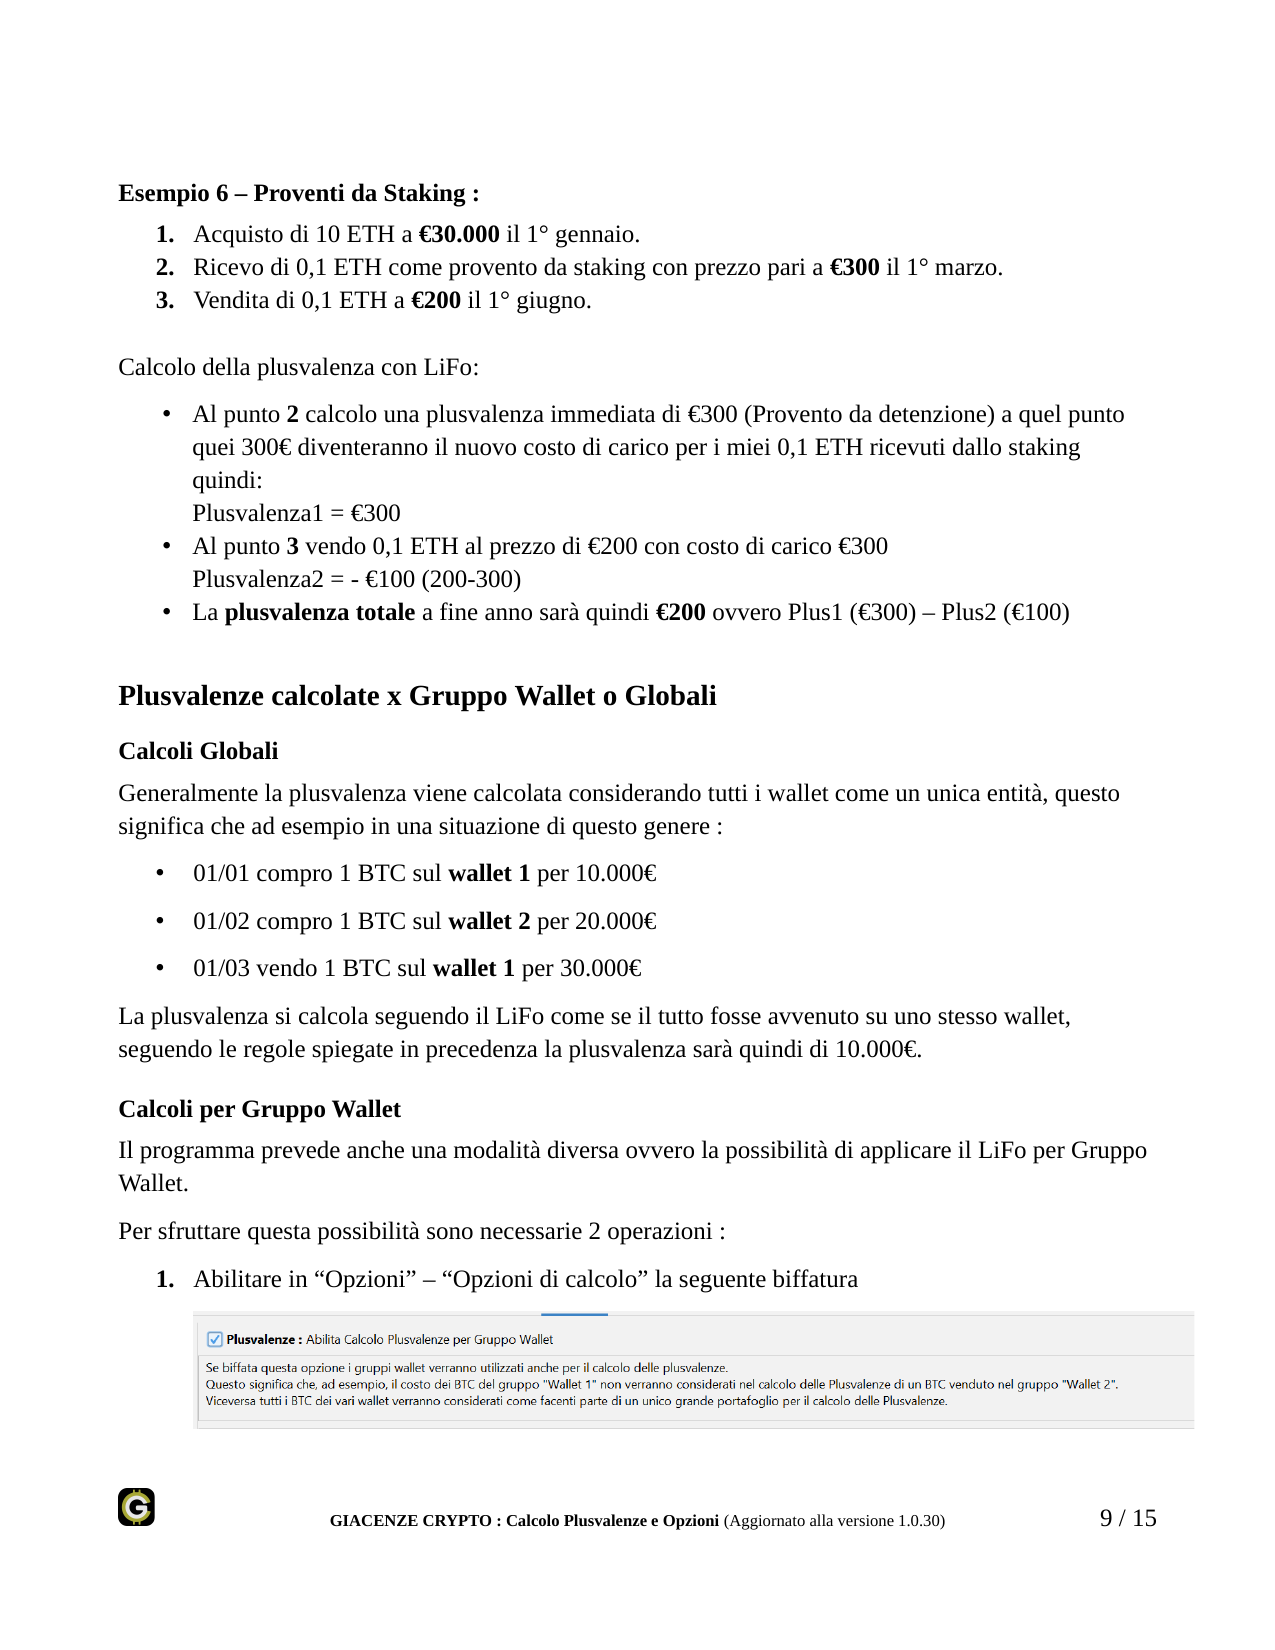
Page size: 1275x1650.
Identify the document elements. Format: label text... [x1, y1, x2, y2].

list Abilitare in “Opzioni” – “Opzioni di calcolo” la seguente biffatura [156, 1264, 1157, 1292]
picture [193, 1311, 1195, 1429]
list 01/01 compro 1 BTC sul wallet 1 per 10.000€ [156, 858, 1157, 887]
list La plusvalenza totale a fine anno sarà quindi €200 ovvero Plus1 (€300) – Plus2 (€100) [162, 597, 1157, 626]
list Acquisto di 10 ETH a €30.000 il 1° gennaio. [156, 219, 1157, 248]
text Calcolo della plusvalenza con LiFo: [118, 352, 1157, 380]
text La plusvalenza si calcola seguendo il LiFo come se il tutto fosse avvenuto su uno stesso wallet, seguendo le regole spiegate in precedenza la plusvalenza sarà quindi di 10.000€. [118, 1001, 1157, 1063]
list Vendita di 0,1 ETH a €200 il 1° giugno. [156, 286, 1157, 314]
list Ricevo di 0,1 ETH come provento da staking con prezzo pari a €300 il 1° marzo. [156, 252, 1157, 281]
picture [118, 1488, 155, 1526]
subtitle Calcoli per Gruppo Wallet [118, 1094, 1157, 1123]
list Plusvalenza2 = - €100 (200-300) [162, 564, 1157, 593]
text Per sfruttare questa possibilità sono necessarie 2 operazioni : [118, 1216, 1157, 1245]
text Generalmente la plusvalenza viene calcolata considerando tutti i wallet come un unica entità, questo significa che ad esempio in una situazione di questo genere : [118, 778, 1157, 839]
subtitle Plusvalenze calcolate x Gruppo Wallet o Globali [118, 678, 1157, 711]
subtitle Esempio 6 – Proventi da Staking : [118, 178, 1157, 207]
text Il programma prevede anche una modalità diversa ovvero la possibilità di applicare il LiFo per Gruppo Wallet. [118, 1136, 1157, 1197]
list Al punto 3 vendo 0,1 ETH al prezzo di €200 con costo di carico €300 [162, 531, 1157, 560]
list 01/03 vendo 1 BTC sul wallet 1 per 30.000€ [156, 953, 1157, 982]
list Plusvalenza1 = €300 [162, 498, 1157, 527]
list 01/02 compro 1 BTC sul wallet 2 per 20.000€ [156, 906, 1157, 935]
list Al punto 2 calcolo una plusvalenza immediata di €300 (Provento da detenzione) a quel punto quei 300€ diventeranno il nuovo costo di carico per i miei 0,1 ETH ricevuti dallo staking quindi: [162, 399, 1157, 494]
subtitle Calcoli Globali [118, 736, 1157, 765]
